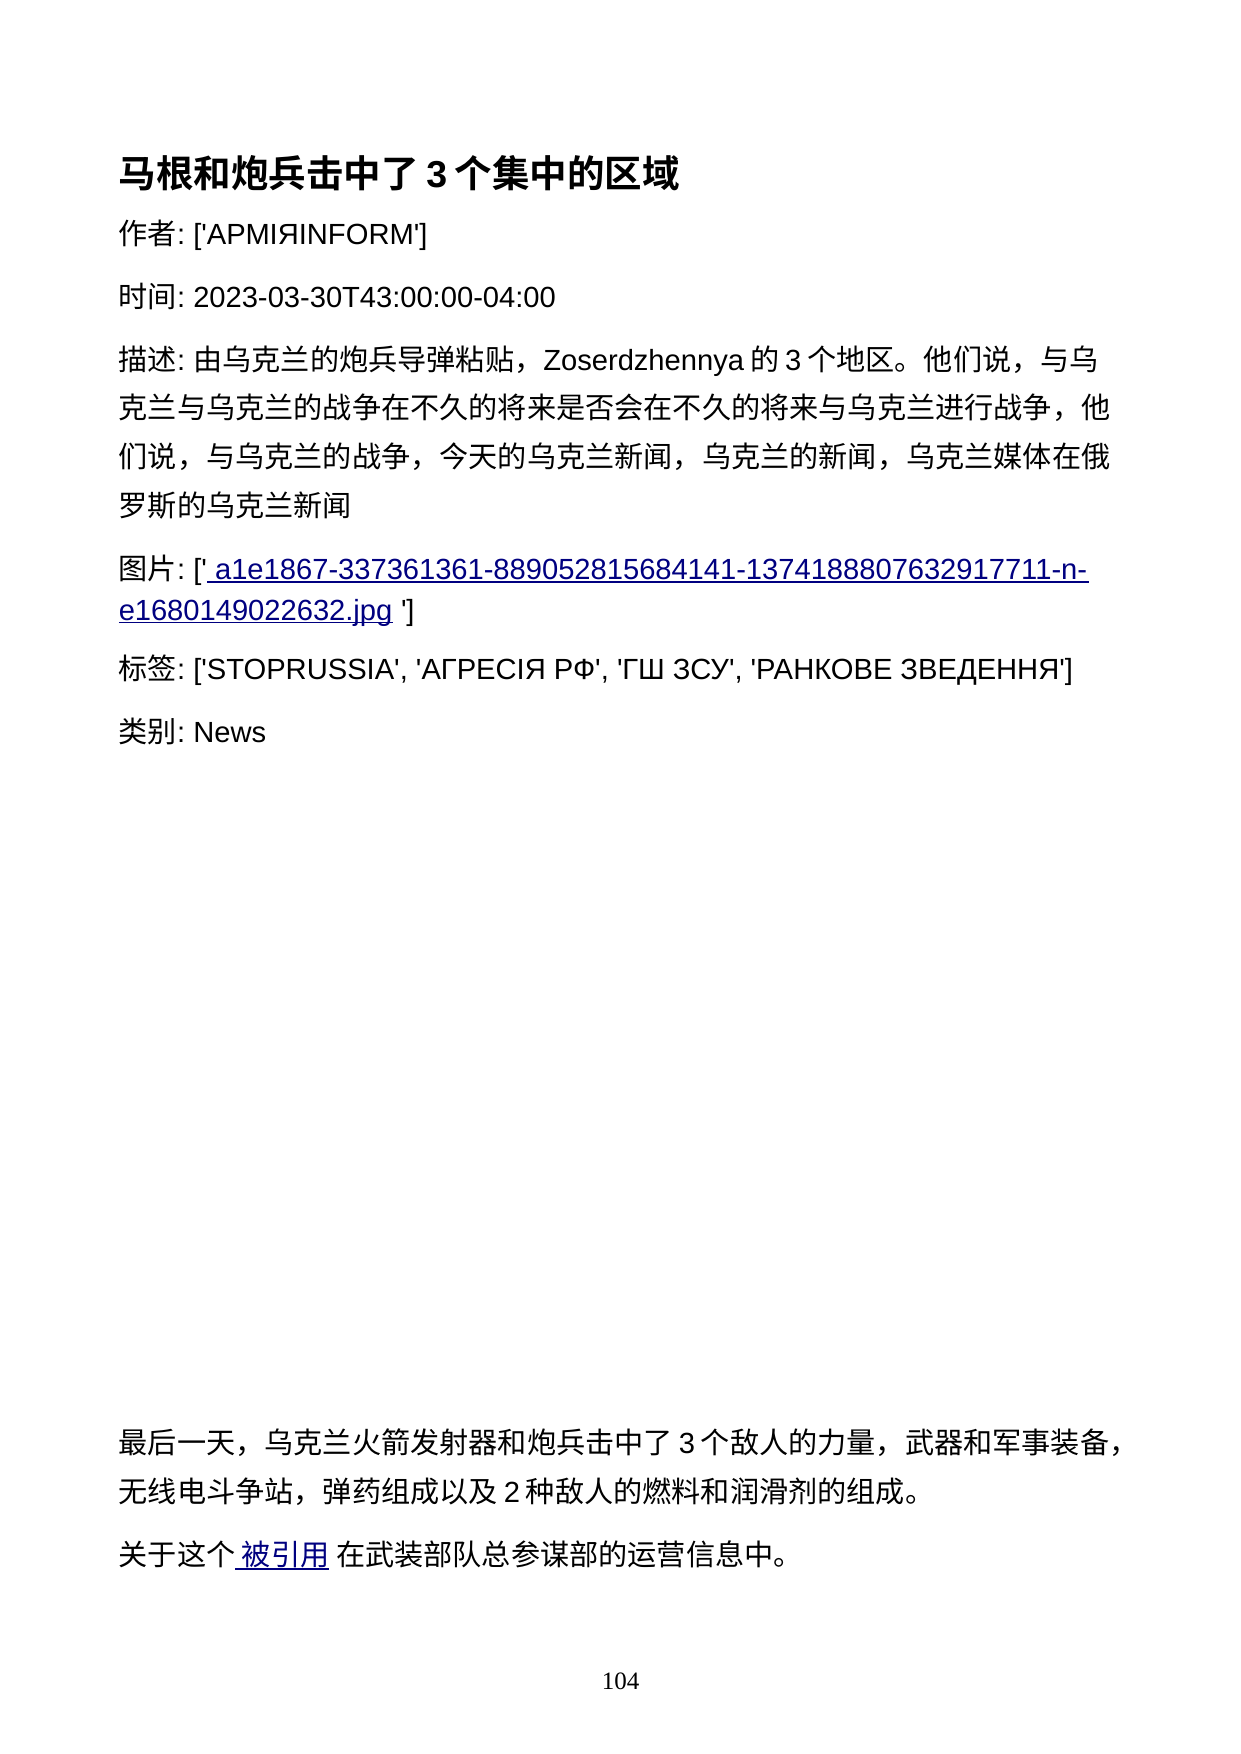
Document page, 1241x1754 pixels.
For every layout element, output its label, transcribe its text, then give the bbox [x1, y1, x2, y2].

text 类别: News [118, 709, 1122, 751]
text 作者: ['АРМІЯINFORM'] [118, 210, 1122, 253]
text 标签: ['STOPRUSSIA', 'АГРЕСІЯ РФ', 'ГШ ЗСУ', 'РАНКОВЕ ЗВЕДЕННЯ'] [118, 646, 1122, 688]
text 最后一天，乌克兰火箭发射器和炮兵击中了3个敌人的力量，武器和军事装备，无线电斗争站，弹药组成以及2种敌人的燃料和润滑剂的组成。 [118, 772, 1122, 1511]
text 时间: 2023-03-30T43:00:00-04:00 [118, 273, 1122, 316]
text 描述: 由乌克兰的炮兵导弹粘贴，Zoserdzhennya的3个地区。他们说，与乌克兰与乌克兰的战争在不久的将来是否会在不久的将来与乌克兰进行战争，他们说，与乌克兰的战争，今天的乌克兰新闻，乌克兰的新闻，乌克兰媒体在俄罗斯的乌克兰新闻 [118, 337, 1122, 524]
subtitle 马根和炮兵击中了3个集中的区域 [118, 143, 1122, 198]
text 图片: [' a1e1867-337361361-889052815684141-1374188807632917711-n-e1680149022632.jpg '] [118, 545, 1122, 626]
text 关于这个 被引用 在武装部队总参谋部的运营信息中。 [118, 1531, 1122, 1574]
